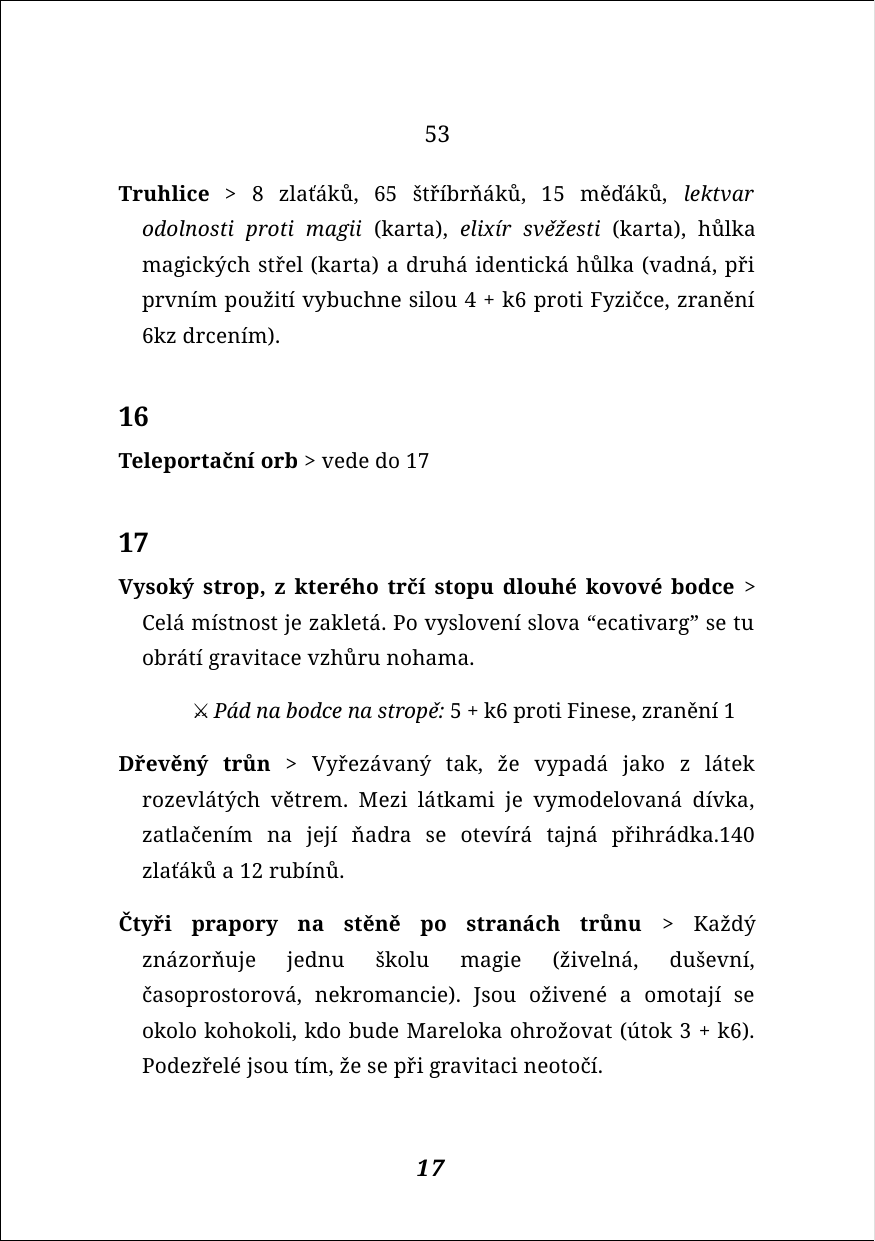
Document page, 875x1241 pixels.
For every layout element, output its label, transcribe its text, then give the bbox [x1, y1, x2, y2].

text Truhlice > 8 zlaťáků, 65 štříbrňáků, 15 měďáků, lektvar odolnosti proti magii (karta), elixír svěžesti (karta), hůlka magických střel (karta) a druhá identická hůlka (vadná, při prvním použití vybuchne silou 4 + k6 proti Fyzičce, zranění 6kz drcením). [118, 179, 756, 349]
list ⚔ Pád na bodce na stropě: 5 + k6 proti Finese, zranění 1 [156, 696, 756, 725]
text Čtyři prapory na stěně po stranách trůnu > Každý znázorňuje jednu školu magie (živelná, duševní, časoprostorová, nekromancie). Jsou oživené a omotají se okolo kohokoli, kdo bude Mareloka ohrožovat (útok 3 + k6). Podezřelé jsou tím, že se při gravitaci neotočí. [118, 909, 756, 1080]
text Vysoký strop, z kterého trčí stopu dlouhé kovové bodce > Celá místnost je zakletá. Po vyslovení slova “ecativarg” se tu obrátí gravitace vzhůru nohama. [118, 572, 756, 672]
subtitle 16 [118, 398, 756, 435]
text Teleportační orb > vede do 17 [118, 447, 756, 475]
text Dřevěný trůn > Vyřezávaný tak, že vypadá jako z látek rozevlátých větrem. Mezi látkami je vymodelovaná dívka, zatlačením na její ňadra se otevírá tajná přihrádka.140 zlaťáků a 12 rubínů. [118, 749, 756, 884]
subtitle 17 [118, 523, 756, 560]
